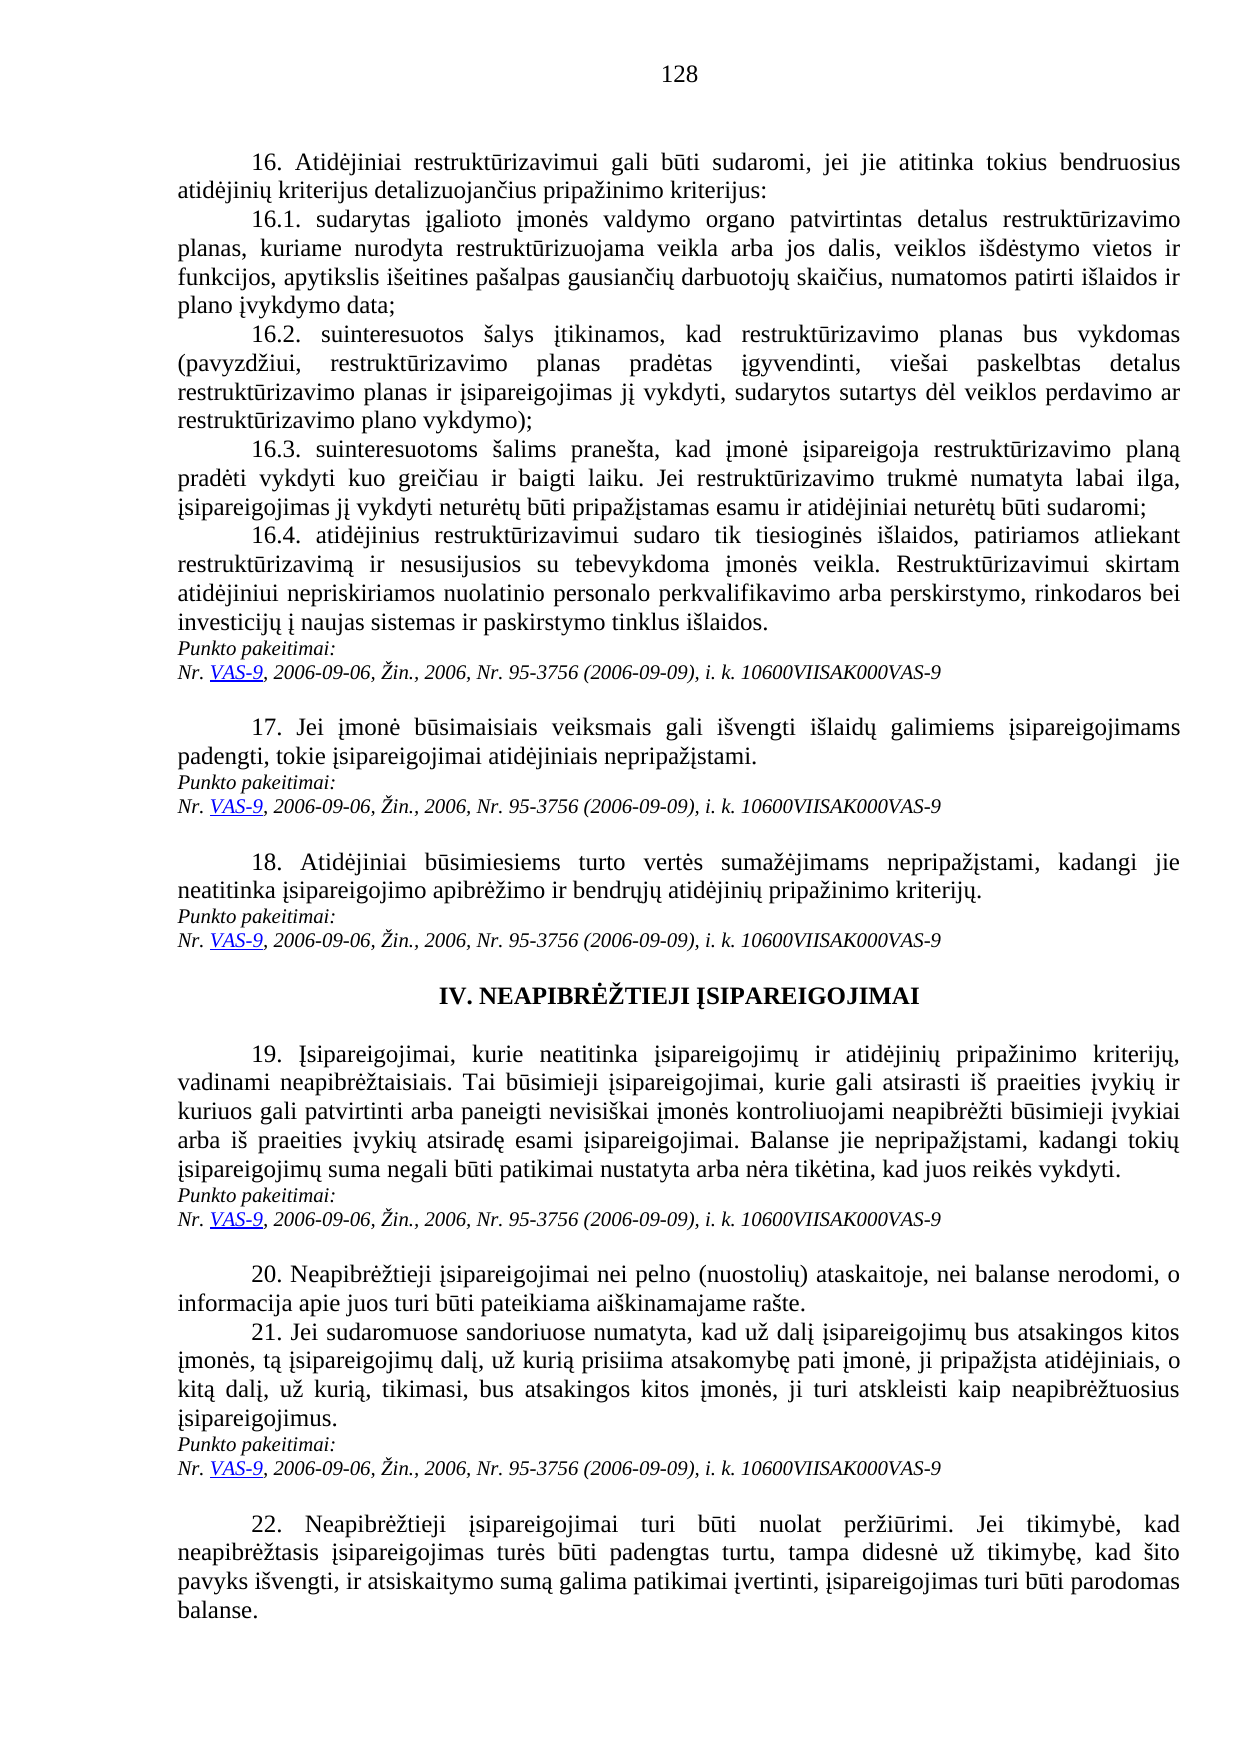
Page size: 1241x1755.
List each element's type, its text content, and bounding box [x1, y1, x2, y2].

text 16. Atidėjiniai restruktūrizavimui gali būti sudaromi, jei jie atitinka tokius bendruosius atidėjinių kriterijus detalizuojančius pripažinimo kriterijus: [177, 147, 1181, 204]
text Nr. VAS-9, 2006-09-06, Žin., 2006, Nr. 95-3756 (2006-09-09), i. k. 10600VIISAK000VAS-9 [177, 1207, 1181, 1231]
text Punkto pakeitimai: [177, 1182, 1181, 1207]
text 17. Jei įmonė būsimaisiais veiksmais gali išvengti išlaidų galimiems įsipareigojimams padengti, tokie įsipareigojimai atidėjiniais nepripažįstami. [177, 712, 1181, 770]
text 16.4. atidėjinius restruktūrizavimui sudaro tik tiesioginės išlaidos, patiriamos atliekant restruktūrizavimą ir nesusijusios su tebevykdoma įmonės veikla. Restruktūrizavimui skirtam atidėjiniui nepriskiriamos nuolatinio personalo perkvalifikavimo arba perskirstymo, rinkodaros bei investicijų į naujas sistemas ir paskirstymo tinklus išlaidos. [177, 521, 1181, 636]
text Nr. VAS-9, 2006-09-06, Žin., 2006, Nr. 95-3756 (2006-09-09), i. k. 10600VIISAK000VAS-9 [177, 1456, 1181, 1480]
text 21. Jei sudaromuose sandoriuose numatyta, kad už dalį įsipareigojimų bus atsakingos kitos įmonės, tą įsipareigojimų dalį, už kurią prisiima atsakomybę pati įmonė, ji pripažįsta atidėjiniais, o kitą dalį, už kurią, tikimasi, bus atsakingos kitos įmonės, ji turi atskleisti kaip neapibrėžtuosius įsipareigojimus. [177, 1317, 1181, 1432]
text 20. Neapibrėžtieji įsipareigojimai nei pelno (nuostolių) ataskaitoje, nei balanse nerodomi, o informacija apie juos turi būti pateikiama aiškinamajame rašte. [177, 1259, 1181, 1317]
text Nr. VAS-9, 2006-09-06, Žin., 2006, Nr. 95-3756 (2006-09-09), i. k. 10600VIISAK000VAS-9 [177, 660, 1181, 684]
text 22. Neapibrėžtieji įsipareigojimai turi būti nuolat peržiūrimi. Jei tikimybė, kad neapibrėžtasis įsipareigojimas turės būti padengtas turtu, tampa didesnė už tikimybę, kad šito pavyks išvengti, ir atsiskaitymo sumą galima patikimai įvertinti, įsipareigojimas turi būti parodomas balanse. [177, 1509, 1181, 1624]
text 18. Atidėjiniai būsimiesiems turto vertės sumažėjimams nepripažįstami, kadangi jie neatitinka įsipareigojimo apibrėžimo ir bendrųjų atidėjinių pripažinimo kriterijų. [177, 847, 1181, 904]
text IV. NEAPIBRĖŽTIEJI ĮSIPAREIGOJIMAI [177, 981, 1181, 1010]
text Punkto pakeitimai: [177, 904, 1181, 928]
text 16.3. suinteresuotoms šalims pranešta, kad įmonė įsipareigoja restruktūrizavimo planą pradėti vykdyti kuo greičiau ir baigti laiku. Jei restruktūrizavimo trukmė numatyta labai ilga, įsipareigojimas jį vykdyti neturėtų būti pripažįstamas esamu ir atidėjiniai neturėtų būti sudaromi; [177, 434, 1181, 521]
text Punkto pakeitimai: [177, 1432, 1181, 1456]
text Nr. VAS-9, 2006-09-06, Žin., 2006, Nr. 95-3756 (2006-09-09), i. k. 10600VIISAK000VAS-9 [177, 794, 1181, 818]
text 16.2. suinteresuotos šalys įtikinamos, kad restruktūrizavimo planas bus vykdomas (pavyzdžiui, restruktūrizavimo planas pradėtas įgyvendinti, viešai paskelbtas detalus restruktūrizavimo planas ir įsipareigojimas jį vykdyti, sudarytos sutartys dėl veiklos perdavimo ar restruktūrizavimo plano vykdymo); [177, 319, 1181, 434]
text Nr. VAS-9, 2006-09-06, Žin., 2006, Nr. 95-3756 (2006-09-09), i. k. 10600VIISAK000VAS-9 [177, 928, 1181, 952]
text 19. Įsipareigojimai, kurie neatitinka įsipareigojimų ir atidėjinių pripažinimo kriterijų, vadinami neapibrėžtaisiais. Tai būsimieji įsipareigojimai, kurie gali atsirasti iš praeities įvykių ir kuriuos gali patvirtinti arba paneigti nevisiškai įmonės kontroliuojami neapibrėžti būsimieji įvykiai arba iš praeities įvykių atsiradę esami įsipareigojimai. Balanse jie nepripažįstami, kadangi tokių įsipareigojimų suma negali būti patikimai nustatyta arba nėra tikėtina, kad juos reikės vykdyti. [177, 1039, 1181, 1182]
text Punkto pakeitimai: [177, 636, 1181, 660]
text Punkto pakeitimai: [177, 770, 1181, 794]
text 16.1. sudarytas įgalioto įmonės valdymo organo patvirtintas detalus restruktūrizavimo planas, kuriame nurodyta restruktūrizuojama veikla arba jos dalis, veiklos išdėstymo vietos ir funkcijos, apytikslis išeitines pašalpas gausiančių darbuotojų skaičius, numatomos patirti išlaidos ir plano įvykdymo data; [177, 204, 1181, 319]
